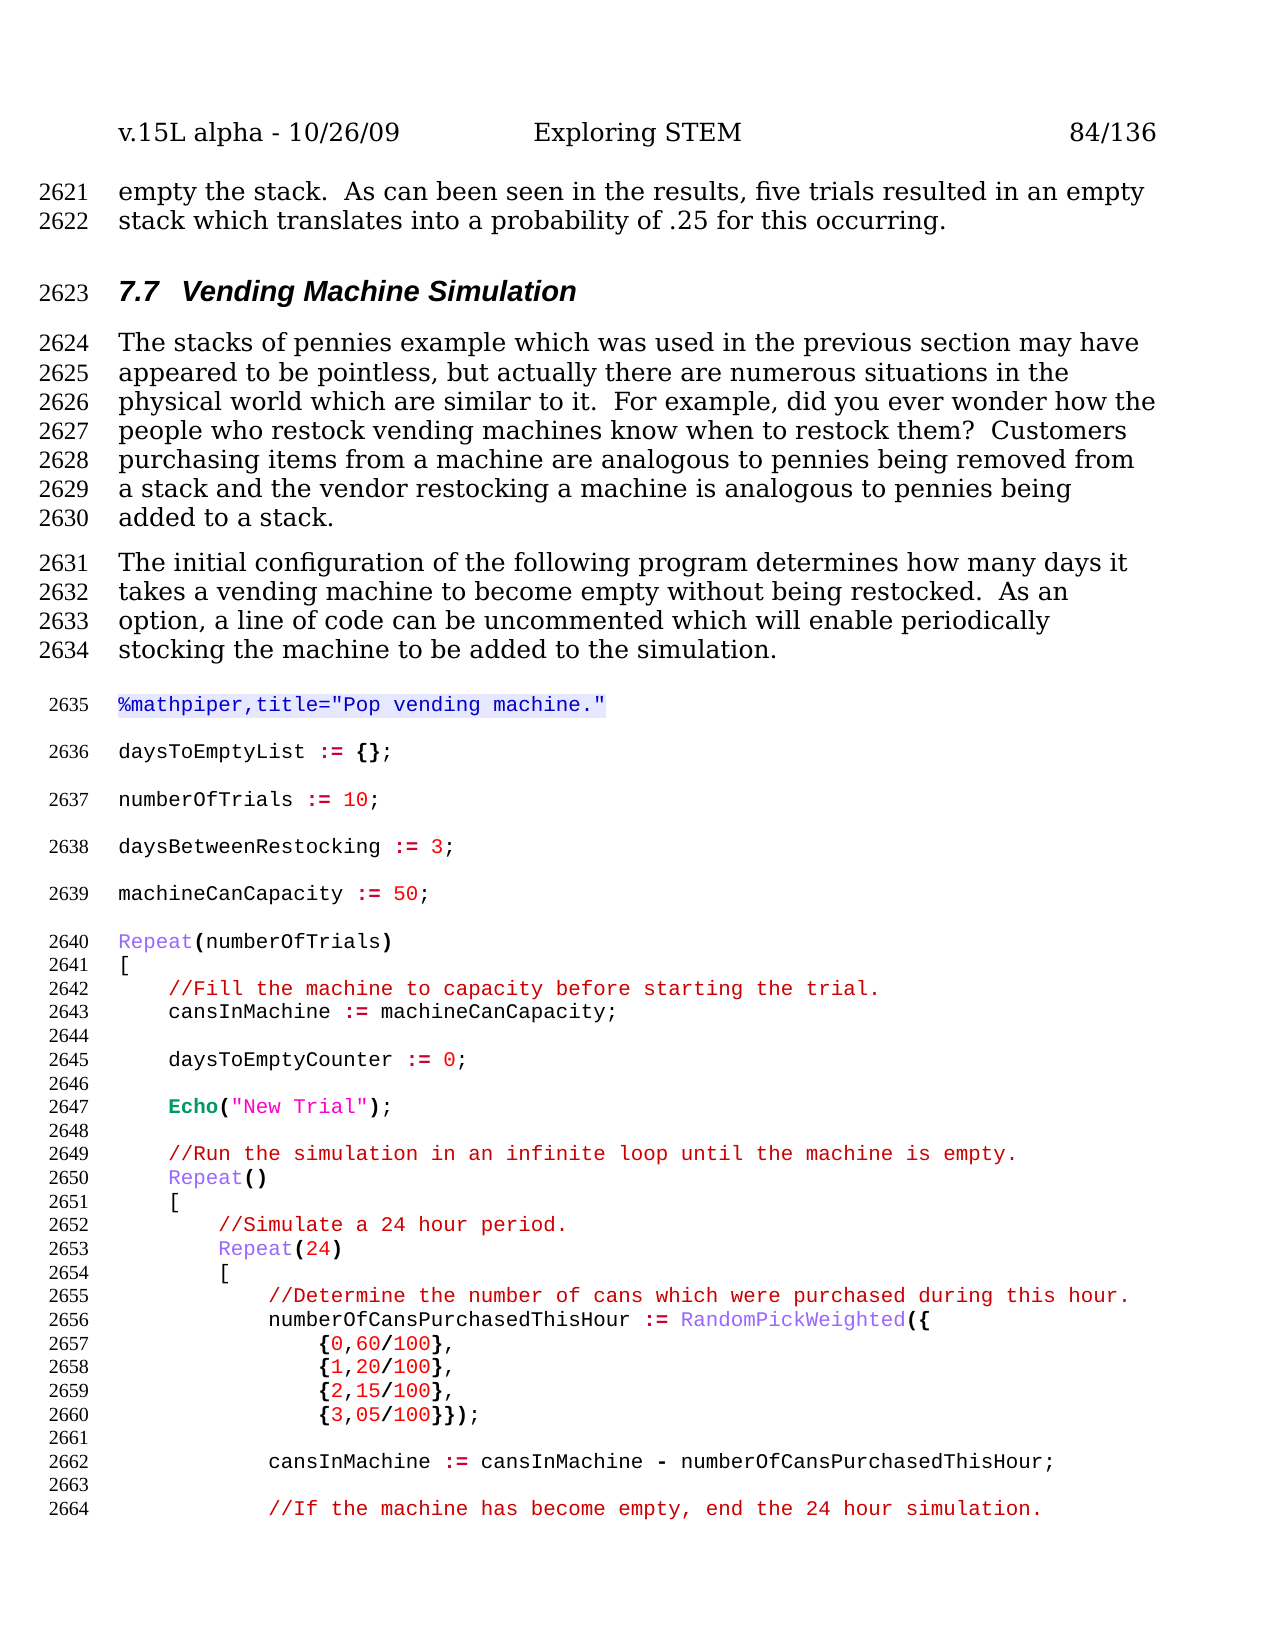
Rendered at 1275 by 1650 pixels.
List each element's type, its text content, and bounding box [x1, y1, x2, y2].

text Echo("New Trial"); [118, 1096, 1157, 1120]
text Repeat() [118, 1167, 1157, 1191]
text Repeat(24) [118, 1238, 1157, 1262]
text daysBetweenRestocking := 3; [118, 836, 1157, 860]
text {1,20/100}, [118, 1356, 1157, 1380]
text {0,60/100}, [118, 1333, 1157, 1356]
text [ [118, 1191, 1157, 1214]
text Repeat(numberOfTrials) [118, 931, 1157, 954]
text The initial configuration of the following program determines how many days it takes a vending machine to become empty without being restocked. As an option, a line of code can be uncommented which will enable periodically stocking the machine to be added to the simulation. [118, 548, 1157, 664]
text machineCanCapacity := 50; [118, 883, 1157, 907]
text %mathpiper,title="Pop vending machine." [118, 694, 1157, 718]
text numberOfTrials := 10; [118, 789, 1157, 812]
text //Determine the number of cans which were purchased during this hour. [118, 1285, 1157, 1309]
text //Fill the machine to capacity before starting the trial. [118, 978, 1157, 1002]
subtitle Vending Machine Simulation [118, 274, 1157, 308]
text The stacks of pennies example which was used in the previous section may have appeared to be pointless, but actually there are numerous situations in the physical world which are similar to it. For example, did you ever wonder how the people who restock vending machines know when to restock them? Customers purchasing items from a machine are analogous to pennies being removed from a stack and the vendor restocking a machine is analogous to pennies being added to a stack. [118, 329, 1157, 533]
text [ [118, 954, 1157, 978]
text daysToEmptyCounter := 0; [118, 1049, 1157, 1072]
text {3,05/100}}); [118, 1403, 1157, 1427]
text empty the stack. As can been seen in the results, five trials resulted in an empty stack which translates into a probability of .25 for this occurring. [118, 177, 1157, 235]
text //Simulate a 24 hour period. [118, 1214, 1157, 1238]
text cansInMachine := cansInMachine - numberOfCansPurchasedThisHour; [118, 1451, 1157, 1474]
text [ [118, 1262, 1157, 1285]
text numberOfCansPurchasedThisHour := RandomPickWeighted({ [118, 1309, 1157, 1333]
text daysToEmptyList := {}; [118, 741, 1157, 765]
text //Run the simulation in an infinite loop until the machine is empty. [118, 1143, 1157, 1167]
text //If the machine has become empty, end the 24 hour simulation. [118, 1498, 1157, 1522]
text {2,15/100}, [118, 1380, 1157, 1403]
text cansInMachine := machineCanCapacity; [118, 1002, 1157, 1025]
